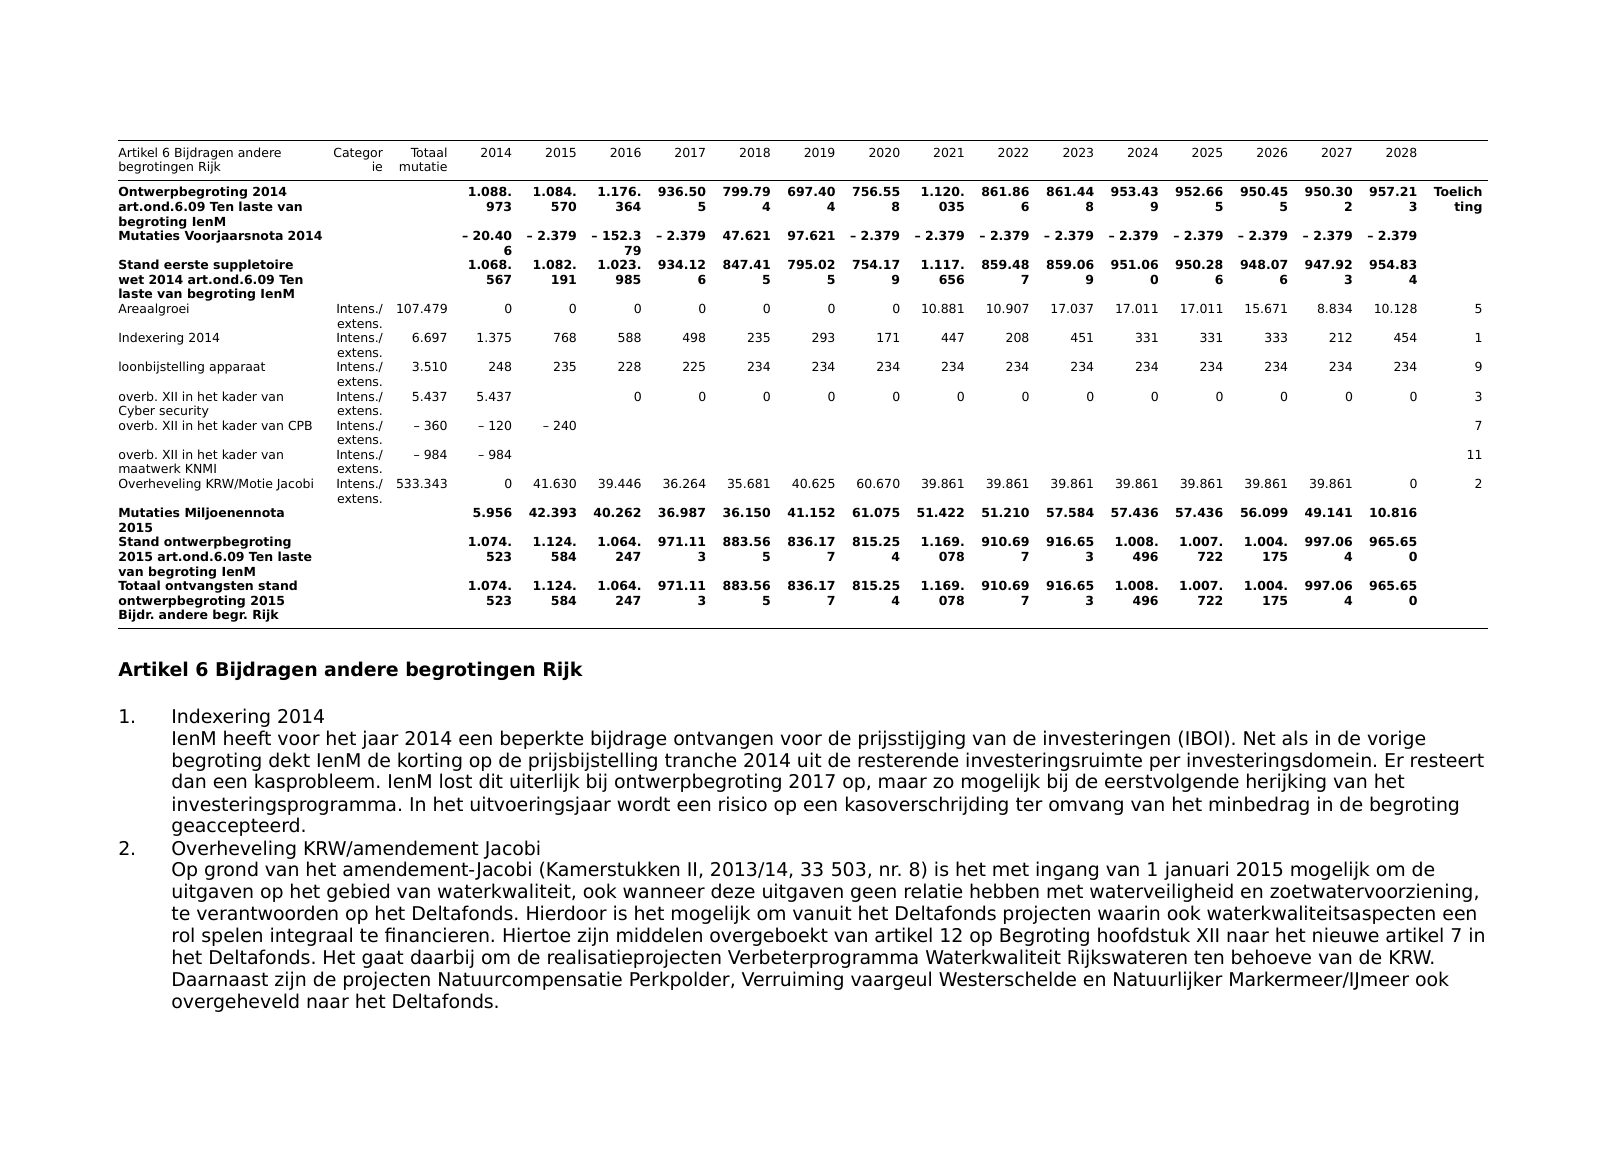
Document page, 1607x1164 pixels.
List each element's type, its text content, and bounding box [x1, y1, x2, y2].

table_cell – 984 [389, 448, 453, 477]
table_cell 533.343 [389, 477, 453, 506]
table_cell Intens./extens. [324, 331, 388, 360]
table_cell 971.113 [647, 535, 712, 579]
text Op grond van het amendement-Jacobi (Kamerstukken II, 2013/14, 33 503, nr. 8) is het met ingang van 1 januari 2015 mogelijk om de uitgaven op het gebied van waterkwaliteit, ook wanneer deze uitgaven geen relatie hebben met waterveiligheid en zoetwatervoorziening, te verantwoorden op het Deltafonds. Hierdoor is het mogelijk om vanuit het Deltafonds projecten waarin ook waterkwaliteitsaspecten een rol spelen integraal te financieren. Hiertoe zijn middelen overgeboekt van artikel 12 op Begroting hoofdstuk XII naar het nieuwe artikel 7 in het Deltafonds. Het gaat daarbij om de realisatieprojecten Verbeterprogramma Waterkwaliteit Rijkswateren ten behoeve van de KRW. Daarnaast zijn de projecten Natuurcompensatie Perkpolder, Verruiming vaargeul Westerschelde en Natuurlijker Markermeer/IJmeer ook overgeheveld naar het Deltafonds. [171, 859, 1488, 1013]
table_cell [1423, 506, 1488, 535]
table_cell 39.861 [1294, 477, 1358, 506]
subtitle Artikel 6 Bijdragen andere begrotingen Rijk [118, 658, 1488, 681]
table_cell 15.671 [1229, 302, 1294, 331]
table_cell 39.861 [1100, 477, 1164, 506]
table_cell 57.584 [1035, 506, 1100, 535]
table_cell 0 [906, 390, 970, 419]
table_cell 36.150 [712, 506, 776, 535]
table_cell 1.082.191 [518, 258, 582, 302]
table_cell 10.128 [1359, 302, 1423, 331]
table_cell 1.064.247 [583, 535, 647, 579]
table_cell 1.176.364 [583, 181, 647, 229]
table_cell 228 [583, 360, 647, 389]
table_cell 588 [583, 331, 647, 360]
table_cell 42.393 [518, 506, 582, 535]
table_header 2022 [970, 141, 1035, 179]
table_cell 1.117.656 [906, 258, 970, 302]
table_cell 49.141 [1294, 506, 1358, 535]
text 1. Indexering 2014 [118, 706, 1488, 727]
table_cell 965.650 [1359, 579, 1423, 627]
table_cell [324, 506, 388, 535]
table_cell 836.177 [776, 579, 841, 627]
table_cell [1164, 448, 1229, 477]
table_cell – 2.379 [841, 229, 906, 258]
table_cell 248 [453, 360, 518, 389]
table_cell 957.213 [1359, 181, 1423, 229]
table_cell 859.069 [1035, 258, 1100, 302]
table_cell 171 [841, 331, 906, 360]
table_cell 212 [1294, 331, 1358, 360]
table_cell 234 [1164, 360, 1229, 389]
table_cell 0 [712, 302, 776, 331]
table_cell 910.697 [970, 579, 1035, 627]
table_cell 36.987 [647, 506, 712, 535]
table_header 2021 [906, 141, 970, 179]
table_cell [841, 448, 906, 477]
table_cell 1.120.035 [906, 181, 970, 229]
table_cell 0 [647, 390, 712, 419]
table_cell 39.861 [1164, 477, 1229, 506]
table_cell 756.558 [841, 181, 906, 229]
table_cell 36.264 [647, 477, 712, 506]
table_cell [518, 390, 582, 419]
table_cell Intens./extens. [324, 477, 388, 506]
table_cell 1.074.523 [453, 579, 518, 627]
table_cell 51.210 [970, 506, 1035, 535]
table_cell 861.448 [1035, 181, 1100, 229]
table_cell [518, 448, 582, 477]
table_header 2027 [1294, 141, 1358, 179]
table_cell [1359, 448, 1423, 477]
table_cell 936.505 [647, 181, 712, 229]
table_header [1423, 141, 1488, 179]
table_header 2016 [583, 141, 647, 179]
table_cell Areaalgroei [118, 302, 324, 331]
table_cell 17.037 [1035, 302, 1100, 331]
table_cell Mutaties Miljoenennota 2015 [118, 506, 324, 535]
table_cell 1.124.584 [518, 579, 582, 627]
table_cell [712, 419, 776, 448]
table_cell 10.881 [906, 302, 970, 331]
table_cell 57.436 [1164, 506, 1229, 535]
table_cell Overheveling KRW/Motie Jacobi [118, 477, 324, 506]
table_cell 0 [841, 390, 906, 419]
table_cell – 360 [389, 419, 453, 448]
table_cell – 2.379 [1035, 229, 1100, 258]
table_cell [324, 229, 388, 258]
table_cell 41.152 [776, 506, 841, 535]
table_cell 0 [1229, 390, 1294, 419]
table_cell [647, 448, 712, 477]
table_cell [906, 419, 970, 448]
table_cell [324, 579, 388, 627]
table_header Artikel 6 Bijdragen andere begrotingen Rijk [118, 141, 324, 179]
table_cell 1.084.570 [518, 181, 582, 229]
table_header 2019 [776, 141, 841, 179]
table_cell 293 [776, 331, 841, 360]
table_cell 1.007.722 [1164, 535, 1229, 579]
table_cell – 2.379 [647, 229, 712, 258]
table_cell 60.670 [841, 477, 906, 506]
table_cell 768 [518, 331, 582, 360]
table_cell 883.565 [712, 535, 776, 579]
table_cell 9 [1423, 360, 1488, 389]
table_cell – 2.379 [1100, 229, 1164, 258]
table_cell [1229, 448, 1294, 477]
text 2. Overheveling KRW/amendement Jacobi [118, 837, 1488, 859]
table_cell 234 [1359, 360, 1423, 389]
table_cell 234 [776, 360, 841, 389]
table_cell 0 [841, 302, 906, 331]
table_cell 0 [970, 390, 1035, 419]
table_cell 5 [1423, 302, 1488, 331]
table_cell 234 [712, 360, 776, 389]
table_cell – 152.379 [583, 229, 647, 258]
table_cell 331 [1100, 331, 1164, 360]
table_cell 859.487 [970, 258, 1035, 302]
table_cell 235 [712, 331, 776, 360]
table_cell – 120 [453, 419, 518, 448]
table_cell 234 [841, 360, 906, 389]
table_cell 40.262 [583, 506, 647, 535]
table_cell 0 [712, 390, 776, 419]
table_cell 0 [776, 302, 841, 331]
table_cell 7 [1423, 419, 1488, 448]
table_cell 57.436 [1100, 506, 1164, 535]
table_header 2014 [453, 141, 518, 179]
table_cell 754.179 [841, 258, 906, 302]
table_cell 1.375 [453, 331, 518, 360]
table_cell 3 [1423, 390, 1488, 419]
table_cell 1.169.078 [906, 535, 970, 579]
table_cell 3.510 [389, 360, 453, 389]
table_cell 447 [906, 331, 970, 360]
table_cell 0 [1359, 477, 1423, 506]
table_cell 5.956 [453, 506, 518, 535]
table_cell Ontwerpbegroting 2014 art.ond.6.09 Ten laste van begroting IenM [118, 181, 324, 229]
table_cell 948.076 [1229, 258, 1294, 302]
table_cell 41.630 [518, 477, 582, 506]
table_cell 454 [1359, 331, 1423, 360]
table_header 2020 [841, 141, 906, 179]
table_cell 498 [647, 331, 712, 360]
table_cell Intens./extens. [324, 390, 388, 419]
table_cell [389, 181, 453, 229]
table_header 2028 [1359, 141, 1423, 179]
table_cell 8.834 [1294, 302, 1358, 331]
table_cell [1164, 419, 1229, 448]
table_header 2015 [518, 141, 582, 179]
table_cell 947.923 [1294, 258, 1358, 302]
table_cell 971.113 [647, 579, 712, 627]
table_cell 208 [970, 331, 1035, 360]
table_cell [389, 579, 453, 627]
table_cell – 984 [453, 448, 518, 477]
table_cell 861.866 [970, 181, 1035, 229]
table_cell [1294, 419, 1358, 448]
table_cell 799.794 [712, 181, 776, 229]
table_cell 954.834 [1359, 258, 1423, 302]
table_cell Intens./extens. [324, 360, 388, 389]
table_cell 1.088.973 [453, 181, 518, 229]
table_cell Intens./extens. [324, 419, 388, 448]
table_cell [583, 419, 647, 448]
table_cell 10.907 [970, 302, 1035, 331]
table_cell 883.565 [712, 579, 776, 627]
table_cell 997.064 [1294, 535, 1358, 579]
table_cell – 2.379 [1164, 229, 1229, 258]
table_cell 35.681 [712, 477, 776, 506]
table_cell – 2.379 [1359, 229, 1423, 258]
table_cell 1.008.496 [1100, 579, 1164, 627]
table_cell 951.060 [1100, 258, 1164, 302]
table_cell loonbijstelling apparaat [118, 360, 324, 389]
table_cell 1.124.584 [518, 535, 582, 579]
table_cell 56.099 [1229, 506, 1294, 535]
table_cell 1.023.985 [583, 258, 647, 302]
table_cell 0 [776, 390, 841, 419]
table_cell 697.404 [776, 181, 841, 229]
table_cell 17.011 [1164, 302, 1229, 331]
table_cell [1423, 258, 1488, 302]
table_cell 836.177 [776, 535, 841, 579]
table_cell 795.025 [776, 258, 841, 302]
table_cell overb. XII in het kader van maatwerk KNMI [118, 448, 324, 477]
table_cell 1.068.567 [453, 258, 518, 302]
table_cell 934.126 [647, 258, 712, 302]
table_cell 331 [1164, 331, 1229, 360]
table_cell 1.004.175 [1229, 535, 1294, 579]
table_cell 39.861 [1229, 477, 1294, 506]
table_cell 910.697 [970, 535, 1035, 579]
table_cell 0 [453, 302, 518, 331]
table_cell [389, 535, 453, 579]
table_cell 1.169.078 [906, 579, 970, 627]
table_header 2018 [712, 141, 776, 179]
table_cell 997.064 [1294, 579, 1358, 627]
table_cell [389, 258, 453, 302]
table_cell 6.697 [389, 331, 453, 360]
table_cell [1100, 419, 1164, 448]
table_cell 1.008.496 [1100, 535, 1164, 579]
table_cell 0 [583, 302, 647, 331]
table_cell 39.861 [970, 477, 1035, 506]
table_cell 333 [1229, 331, 1294, 360]
table_cell 451 [1035, 331, 1100, 360]
table_cell 0 [1164, 390, 1229, 419]
table_cell 235 [518, 360, 582, 389]
table_cell – 240 [518, 419, 582, 448]
table_header Totaal mutatie [389, 141, 453, 179]
table_cell 916.653 [1035, 579, 1100, 627]
table_cell 5.437 [389, 390, 453, 419]
table_cell [776, 448, 841, 477]
table_cell 39.446 [583, 477, 647, 506]
table_cell [647, 419, 712, 448]
table_cell 950.455 [1229, 181, 1294, 229]
table_cell 17.011 [1100, 302, 1164, 331]
table_cell overb. XII in het kader van Cyber security [118, 390, 324, 419]
table_cell [970, 448, 1035, 477]
table_cell [1423, 535, 1488, 579]
table_cell Totaal ontvangsten stand ontwerpbegroting 2015 Bijdr. andere begr. Rijk [118, 579, 324, 627]
table_cell Intens./extens. [324, 302, 388, 331]
table_cell 0 [583, 390, 647, 419]
table_cell 0 [647, 302, 712, 331]
table_cell Intens./extens. [324, 448, 388, 477]
table_cell – 20.406 [453, 229, 518, 258]
table_cell [1294, 448, 1358, 477]
table_cell 0 [453, 477, 518, 506]
table_cell Indexering 2014 [118, 331, 324, 360]
table_header 2017 [647, 141, 712, 179]
table_cell [389, 506, 453, 535]
table_cell [1100, 448, 1164, 477]
table_cell [970, 419, 1035, 448]
table_cell 952.665 [1164, 181, 1229, 229]
table_cell [1035, 448, 1100, 477]
table_cell 815.254 [841, 535, 906, 579]
table_cell 916.653 [1035, 535, 1100, 579]
table_cell 950.302 [1294, 181, 1358, 229]
table_cell 0 [1294, 390, 1358, 419]
table_cell [1229, 419, 1294, 448]
table_cell 47.621 [712, 229, 776, 258]
table_cell [324, 258, 388, 302]
table_cell [324, 181, 388, 229]
table_cell 234 [970, 360, 1035, 389]
table_cell 965.650 [1359, 535, 1423, 579]
table_cell 234 [1229, 360, 1294, 389]
table_cell 0 [1035, 390, 1100, 419]
table_cell [389, 229, 453, 258]
text IenM heeft voor het jaar 2014 een beperkte bijdrage ontvangen voor de prijsstijging van de investeringen (IBOI). Net als in de vorige begroting dekt IenM de korting op de prijsbijstelling tranche 2014 uit de resterende investeringsruimte per investeringsdomein. Er resteert dan een kasprobleem. IenM lost dit uiterlijk bij ontwerpbegroting 2017 op, maar zo mogelijk bij de eerstvolgende herijking van het investeringsprogramma. In het uitvoeringsjaar wordt een risico op een kasoverschrijding ter omvang van het minbedrag in de begroting geaccepteerd. [171, 727, 1488, 837]
table_cell Stand eerste suppletoire wet 2014 art.ond.6.09 Ten laste van begroting IenM [118, 258, 324, 302]
table_cell Stand ontwerpbegroting 2015 art.ond.6.09 Ten laste van begroting IenM [118, 535, 324, 579]
table_cell [1035, 419, 1100, 448]
table_header 2026 [1229, 141, 1294, 179]
table_cell [1359, 419, 1423, 448]
table_cell [583, 448, 647, 477]
table_cell 11 [1423, 448, 1488, 477]
table_cell Toelichting [1423, 181, 1488, 229]
table_cell 234 [1100, 360, 1164, 389]
table_cell [712, 448, 776, 477]
table_cell 97.621 [776, 229, 841, 258]
table_cell 61.075 [841, 506, 906, 535]
table_cell [1423, 579, 1488, 627]
table_cell – 2.379 [1229, 229, 1294, 258]
table_cell 225 [647, 360, 712, 389]
table_cell [776, 419, 841, 448]
table_cell [1423, 229, 1488, 258]
table_cell 953.439 [1100, 181, 1164, 229]
table_header 2025 [1164, 141, 1229, 179]
table_cell 40.625 [776, 477, 841, 506]
table_cell 1.004.175 [1229, 579, 1294, 627]
table_cell 234 [1035, 360, 1100, 389]
table_cell Mutaties Voorjaarsnota 2014 [118, 229, 324, 258]
table_cell 51.422 [906, 506, 970, 535]
table_cell 815.254 [841, 579, 906, 627]
table_cell – 2.379 [970, 229, 1035, 258]
table_cell 0 [518, 302, 582, 331]
table_cell 234 [1294, 360, 1358, 389]
table_cell 5.437 [453, 390, 518, 419]
table_cell 234 [906, 360, 970, 389]
table_header Categorie [324, 141, 388, 179]
table_header 2024 [1100, 141, 1164, 179]
table_cell 950.286 [1164, 258, 1229, 302]
table_cell 847.415 [712, 258, 776, 302]
table_cell 1.074.523 [453, 535, 518, 579]
table_cell overb. XII in het kader van CPB [118, 419, 324, 448]
table_cell 2 [1423, 477, 1488, 506]
table_cell – 2.379 [518, 229, 582, 258]
table_cell 0 [1100, 390, 1164, 419]
table_cell – 2.379 [1294, 229, 1358, 258]
table_cell [906, 448, 970, 477]
table_header 2023 [1035, 141, 1100, 179]
table_cell 107.479 [389, 302, 453, 331]
table_cell 1.007.722 [1164, 579, 1229, 627]
table_cell 1 [1423, 331, 1488, 360]
table_cell 0 [1359, 390, 1423, 419]
table_cell [841, 419, 906, 448]
table_cell [324, 535, 388, 579]
table_cell 39.861 [906, 477, 970, 506]
table_cell – 2.379 [906, 229, 970, 258]
table_cell 10.816 [1359, 506, 1423, 535]
table_cell 1.064.247 [583, 579, 647, 627]
table_cell 39.861 [1035, 477, 1100, 506]
